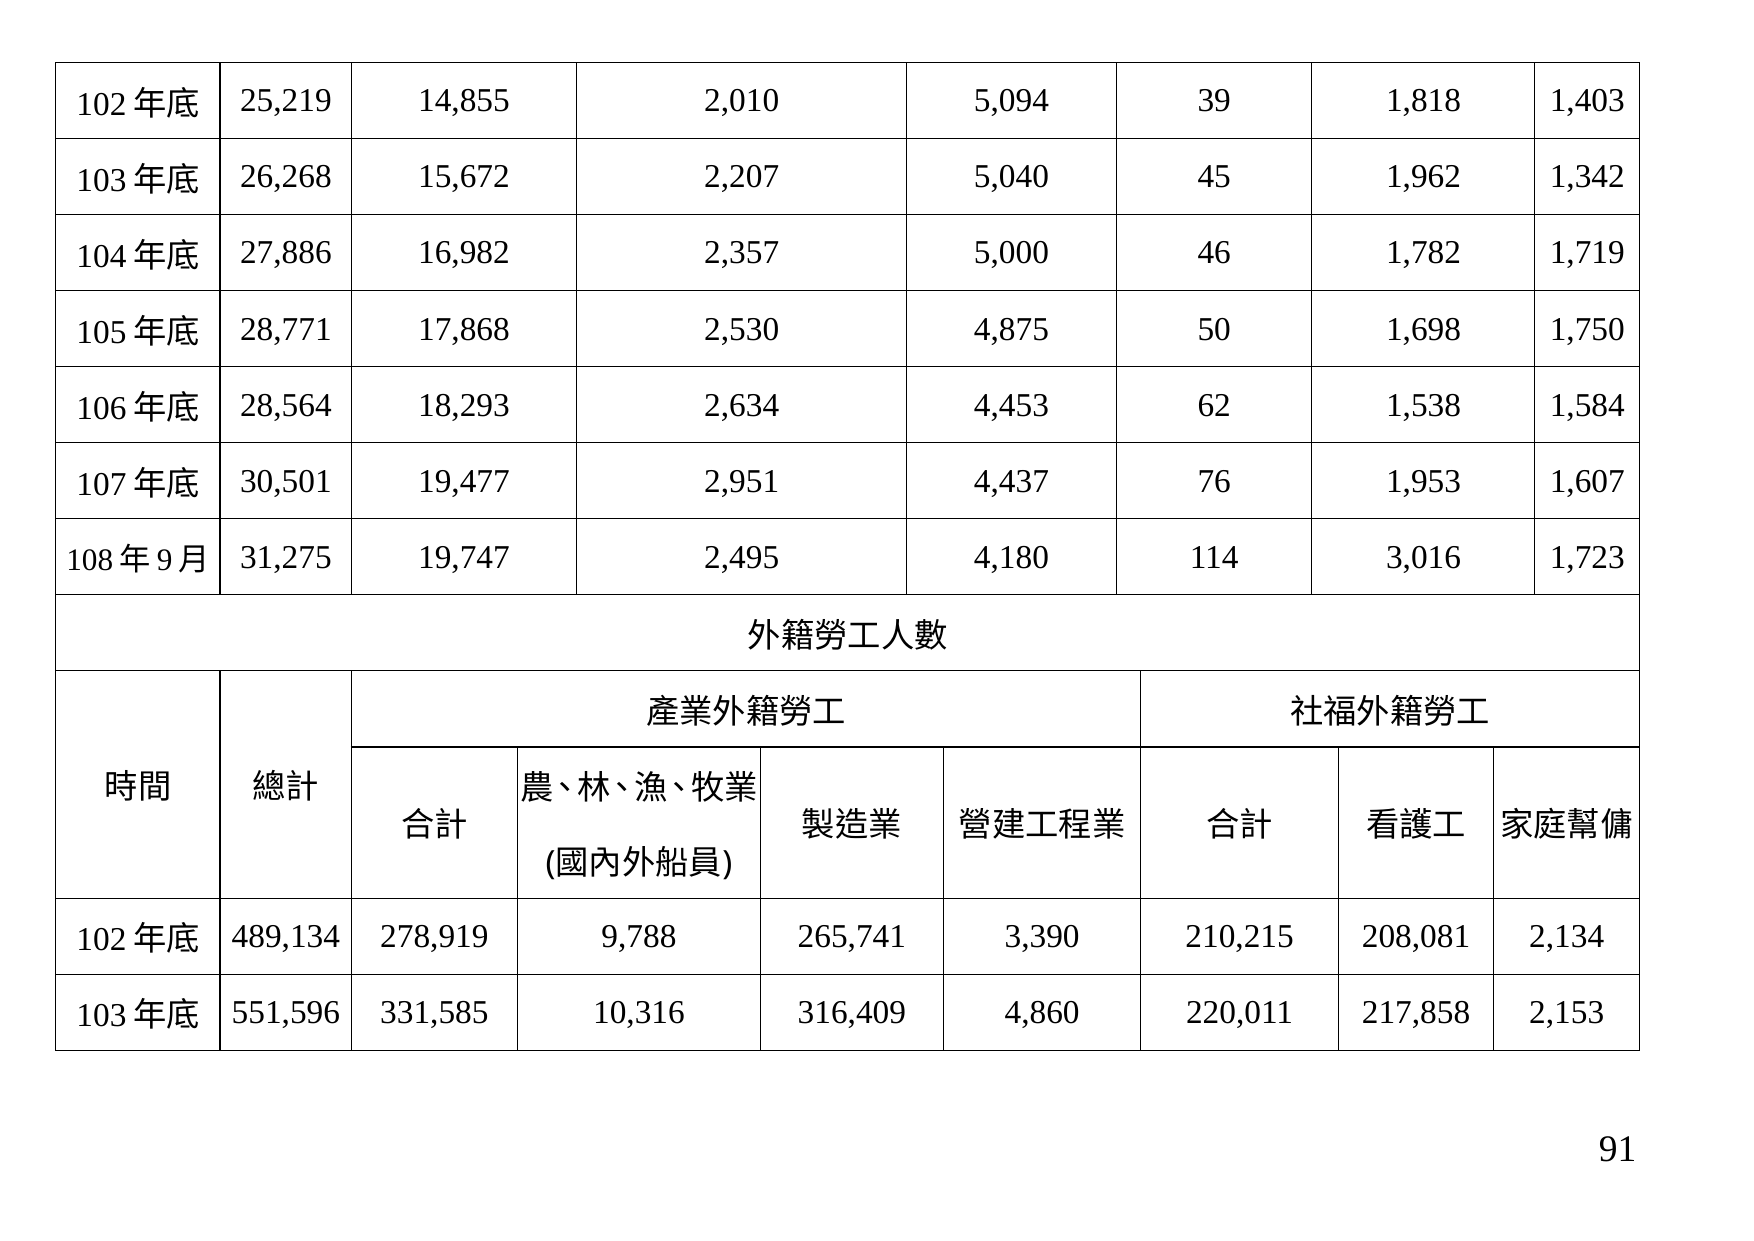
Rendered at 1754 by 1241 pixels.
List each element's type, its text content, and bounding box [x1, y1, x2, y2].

table_cell 18,293 [352, 367, 576, 442]
table_cell 1,584 [1535, 367, 1639, 442]
table_cell 105年底 [56, 291, 219, 366]
table_cell 104年底 [56, 215, 219, 290]
table_cell 316,409 [761, 975, 943, 1049]
table_cell 1,782 [1312, 215, 1534, 290]
table_cell 19,747 [352, 519, 576, 594]
table_cell 1,538 [1312, 367, 1534, 442]
table_cell 114 [1117, 519, 1311, 594]
table_cell 108年9月 [56, 519, 219, 594]
table_cell 278,919 [352, 899, 517, 973]
table_cell 4,453 [907, 367, 1116, 442]
table_cell 210,215 [1141, 899, 1338, 973]
table_cell 2,951 [577, 443, 906, 518]
table_cell 1,818 [1312, 63, 1534, 138]
table_cell 551,596 [221, 975, 351, 1049]
table_cell 4,180 [907, 519, 1116, 594]
table_cell 15,672 [352, 139, 576, 214]
table_cell 265,741 [761, 899, 943, 973]
table_cell 39 [1117, 63, 1311, 138]
table_cell 45 [1117, 139, 1311, 214]
table_cell 28,771 [221, 291, 351, 366]
table_cell 25,219 [221, 63, 351, 138]
table_cell 1,342 [1535, 139, 1639, 214]
table_cell 5,000 [907, 215, 1116, 290]
table_cell 9,788 [518, 899, 760, 973]
table_cell 106年底 [56, 367, 219, 442]
table_cell 27,886 [221, 215, 351, 290]
table_cell 4,437 [907, 443, 1116, 518]
table_cell 看護工 [1339, 748, 1493, 897]
table_cell 社福外籍勞工 [1141, 671, 1639, 746]
table_cell 製造業 [761, 748, 943, 897]
table_cell 28,564 [221, 367, 351, 442]
table_cell 3,390 [944, 899, 1140, 973]
table_cell 103年底 [56, 139, 219, 214]
table_cell 17,868 [352, 291, 576, 366]
table_cell 2,153 [1494, 975, 1639, 1049]
table_cell 總計 [221, 671, 351, 897]
table_cell 107年底 [56, 443, 219, 518]
table_cell 10,316 [518, 975, 760, 1049]
table_cell 3,016 [1312, 519, 1534, 594]
table_cell 2,530 [577, 291, 906, 366]
table_cell 外籍勞工人數 [56, 595, 1639, 670]
table_cell 103年底 [56, 975, 219, 1049]
table_cell 26,268 [221, 139, 351, 214]
table_cell 220,011 [1141, 975, 1338, 1049]
table_cell 1,962 [1312, 139, 1534, 214]
table_cell 1,607 [1535, 443, 1639, 518]
table_cell 4,860 [944, 975, 1140, 1049]
table_cell 489,134 [221, 899, 351, 973]
table_cell 19,477 [352, 443, 576, 518]
table_cell 1,403 [1535, 63, 1639, 138]
table_cell 2,357 [577, 215, 906, 290]
table_cell 50 [1117, 291, 1311, 366]
table_cell 30,501 [221, 443, 351, 518]
table_cell 農、林、漁、牧業(國內外船員) [518, 748, 760, 897]
table_cell 合計 [352, 748, 517, 897]
table_cell 1,953 [1312, 443, 1534, 518]
table_cell 331,585 [352, 975, 517, 1049]
table_cell 1,719 [1535, 215, 1639, 290]
table_cell 2,634 [577, 367, 906, 442]
table_cell 產業外籍勞工 [352, 671, 1140, 746]
table_cell 62 [1117, 367, 1311, 442]
table_cell 76 [1117, 443, 1311, 518]
table_cell 4,875 [907, 291, 1116, 366]
table_cell 46 [1117, 215, 1311, 290]
table_cell 2,134 [1494, 899, 1639, 973]
table_cell 2,207 [577, 139, 906, 214]
table_cell 208,081 [1339, 899, 1493, 973]
table_cell 合計 [1141, 748, 1338, 897]
table_cell 2,010 [577, 63, 906, 138]
table_cell 1,750 [1535, 291, 1639, 366]
table_cell 1,723 [1535, 519, 1639, 594]
table_cell 營建工程業 [944, 748, 1140, 897]
table_cell 家庭幫傭 [1494, 748, 1639, 897]
table_cell 31,275 [221, 519, 351, 594]
table_cell 102年底 [56, 899, 219, 973]
table_cell 5,040 [907, 139, 1116, 214]
table_cell 16,982 [352, 215, 576, 290]
table_cell 14,855 [352, 63, 576, 138]
table_cell 時間 [56, 671, 219, 897]
table_cell 217,858 [1339, 975, 1493, 1049]
table_cell 2,495 [577, 519, 906, 594]
table_cell 5,094 [907, 63, 1116, 138]
table_cell 1,698 [1312, 291, 1534, 366]
table_cell 102年底 [56, 63, 219, 138]
